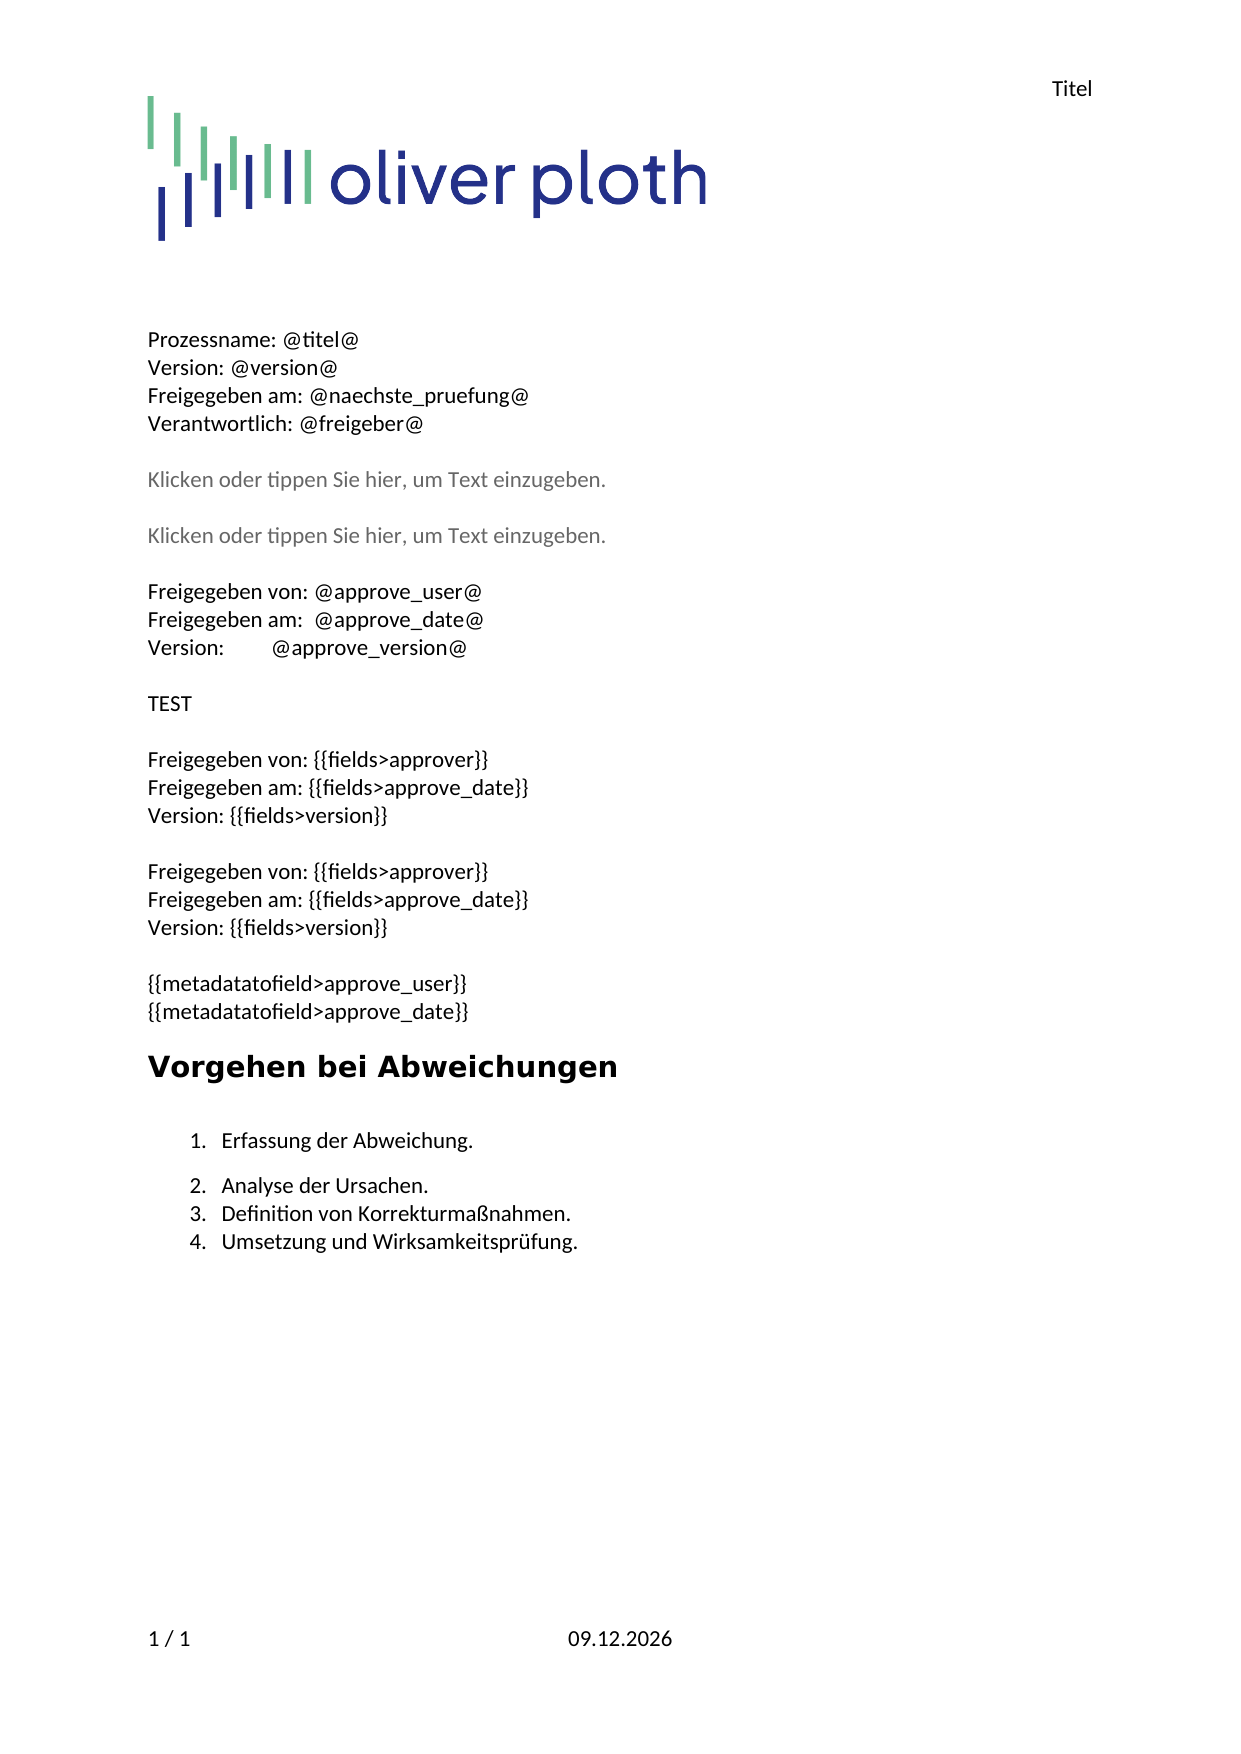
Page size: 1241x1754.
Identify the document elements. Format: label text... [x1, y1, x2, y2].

text Freigegeben von: {{fields>approver}} [148, 745, 1093, 773]
text {{metadatatofield>approve_user}} [148, 969, 1093, 997]
text Freigegeben am: @naechste_pruefung@ [148, 381, 1093, 409]
text TEST [148, 689, 1093, 717]
text Version: @version@ [148, 353, 1093, 381]
text Version: {{fields>version}} [148, 801, 1093, 829]
text Version: {{fields>version}} [148, 913, 1093, 941]
text Klicken oder tippen Sie hier, um Text einzugeben. [148, 465, 1093, 493]
text Freigegeben von: {{fields>approver}} [148, 857, 1093, 885]
text Freigegeben von: @approve_user@ [148, 577, 1093, 605]
subtitle Vorgehen bei Abweichungen [148, 1050, 1093, 1084]
text Freigegeben am: @approve_date@ [148, 605, 1093, 633]
text Version: @approve_version@ [148, 633, 1093, 661]
text Freigegeben am: {{fields>approve_date}} [148, 773, 1093, 801]
text Prozessname: @titel@ [148, 325, 1093, 353]
list Definition von Korrekturmaßnahmen. [207, 1199, 1093, 1227]
list Umsetzung und Wirksamkeitsprüfung. [207, 1227, 1093, 1255]
list Erfassung der Abweichung. [207, 1126, 1093, 1154]
list Analyse der Ursachen. [207, 1171, 1093, 1199]
text Klicken oder tippen Sie hier, um Text einzugeben. [148, 521, 1093, 549]
text Freigegeben am: {{fields>approve_date}} [148, 885, 1093, 913]
text {{metadatatofield>approve_date}} [148, 997, 1093, 1025]
text Verantwortlich: @freigeber@ [148, 409, 1093, 437]
